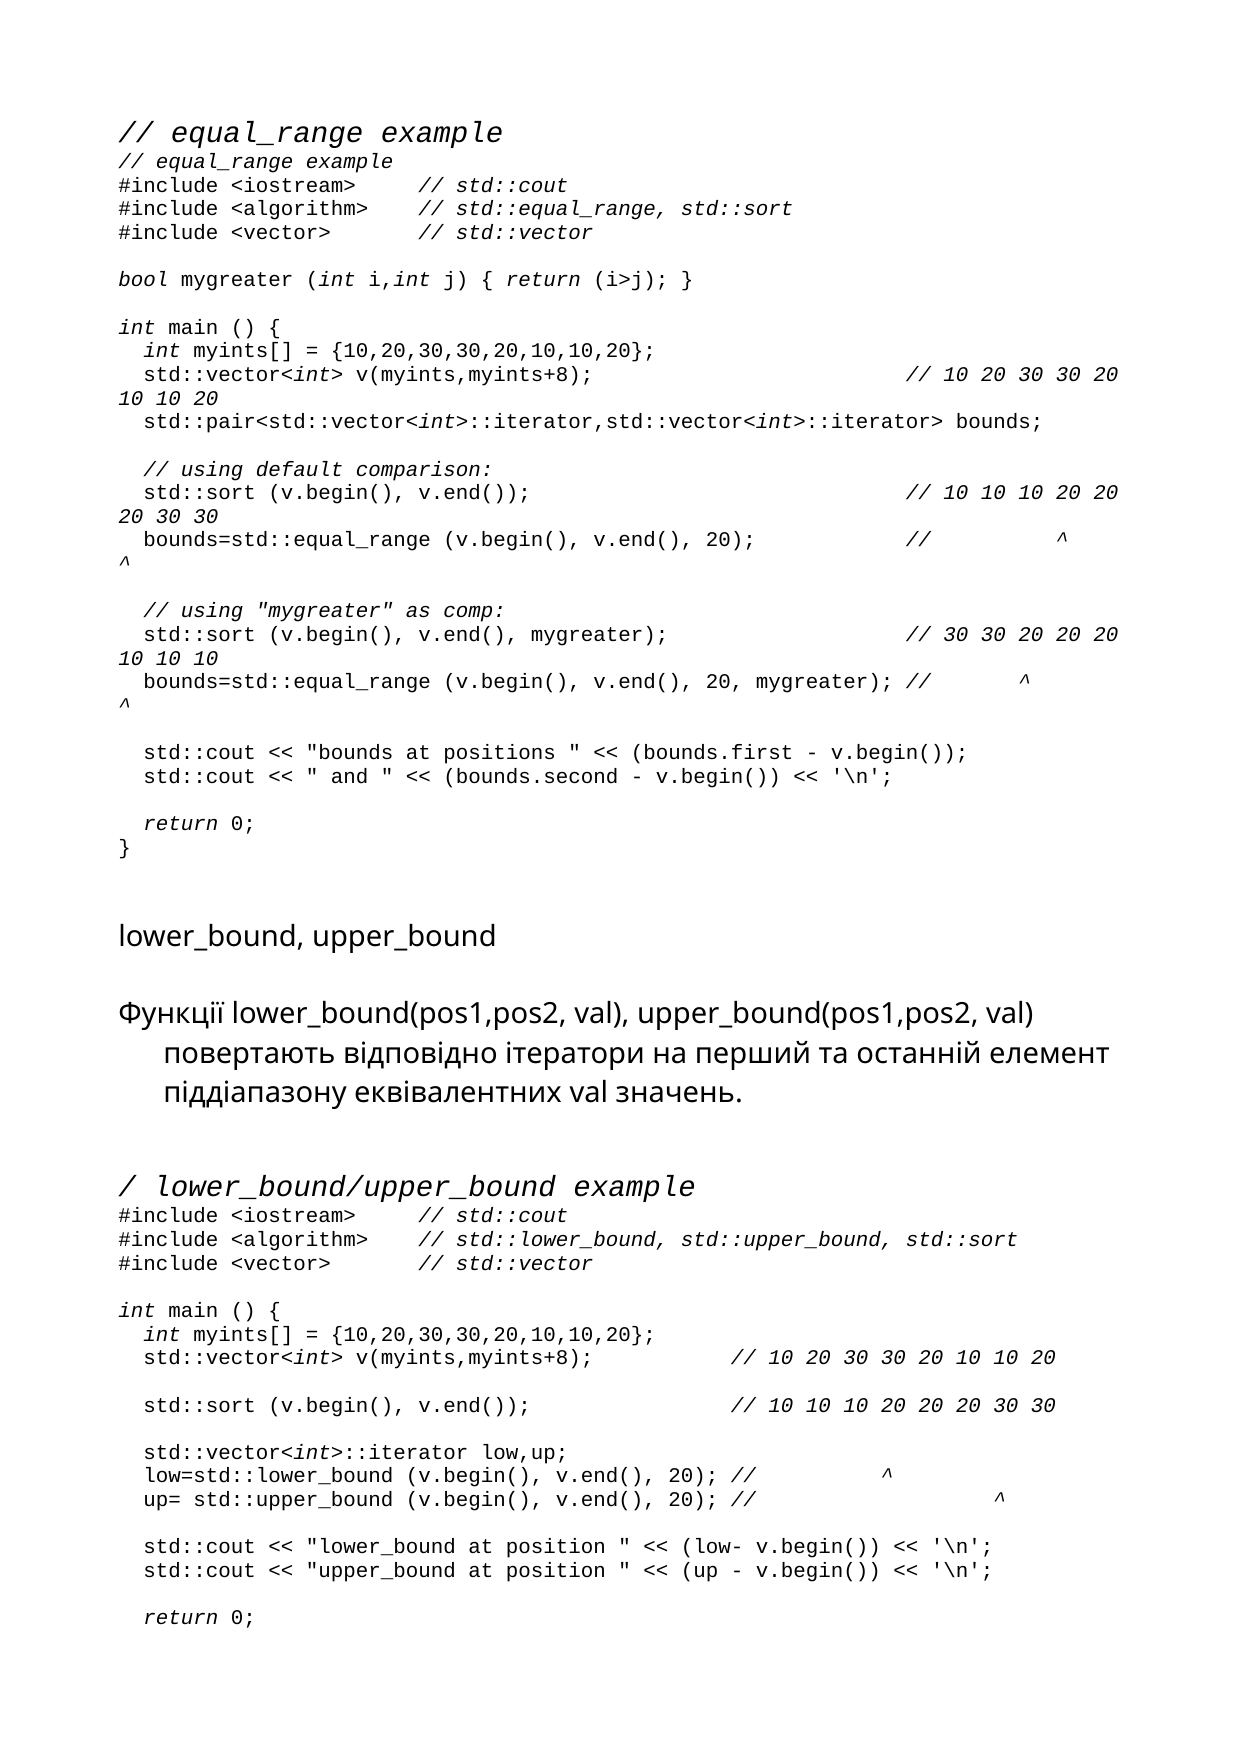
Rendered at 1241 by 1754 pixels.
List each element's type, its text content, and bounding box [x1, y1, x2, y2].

text #include <iostream> // std::cout [118, 1205, 1122, 1229]
text // using default comparison: [118, 458, 1122, 482]
text return 0; [118, 813, 1122, 837]
text return 0; [118, 1607, 1122, 1631]
text #include <algorithm> // std::equal_range, std::sort [118, 198, 1122, 222]
text bounds=std::equal_range (v.begin(), v.end(), 20); // ^ ^ [118, 529, 1122, 577]
subtitle lower_bound, upper_bound [118, 915, 1122, 955]
text up= std::upper_bound (v.begin(), v.end(), 20); // ^ [118, 1489, 1122, 1513]
text std::vector<int>::iterator low,up; [118, 1442, 1122, 1466]
text std::cout << "bounds at positions " << (bounds.first - v.begin()); [118, 742, 1122, 766]
text std::vector<int> v(myints,myints+8); // 10 20 30 30 20 10 10 20 [118, 1347, 1122, 1371]
text std::cout << "upper_bound at position " << (up - v.begin()) << '\n'; [118, 1560, 1122, 1584]
subtitle Функції lower_bound(pos1,pos2, val), upper_bound(pos1,pos2, val) повертають відповідно ітератори на перший та останній елемент піддіапазону еквівалентних val значень. [118, 992, 1122, 1111]
text bounds=std::equal_range (v.begin(), v.end(), 20, mygreater); // ^ ^ [118, 671, 1122, 719]
text / lower_bound/upper_bound example [118, 1172, 1122, 1205]
text // using "mygreater" as comp: [118, 600, 1122, 624]
text // equal_range example [118, 151, 1122, 175]
text #include <algorithm> // std::lower_bound, std::upper_bound, std::sort [118, 1229, 1122, 1253]
text low=std::lower_bound (v.begin(), v.end(), 20); // ^ [118, 1466, 1122, 1489]
text std::sort (v.begin(), v.end()); // 10 10 10 20 20 20 30 30 [118, 482, 1122, 529]
text #include <vector> // std::vector [118, 222, 1122, 246]
text std::sort (v.begin(), v.end()); // 10 10 10 20 20 20 30 30 [118, 1394, 1122, 1418]
text std::pair<std::vector<int>::iterator,std::vector<int>::iterator> bounds; [118, 411, 1122, 435]
text std::cout << " and " << (bounds.second - v.begin()) << '\n'; [118, 766, 1122, 789]
text } [118, 837, 1122, 861]
text int main () { [118, 317, 1122, 340]
text int myints[] = {10,20,30,30,20,10,10,20}; [118, 1324, 1122, 1347]
text #include <iostream> // std::cout [118, 175, 1122, 198]
text std::sort (v.begin(), v.end(), mygreater); // 30 30 20 20 20 10 10 10 [118, 624, 1122, 671]
text int myints[] = {10,20,30,30,20,10,10,20}; [118, 340, 1122, 364]
text bool mygreater (int i,int j) { return (i>j); } [118, 269, 1122, 293]
text std::vector<int> v(myints,myints+8); // 10 20 30 30 20 10 10 20 [118, 364, 1122, 411]
text #include <vector> // std::vector [118, 1253, 1122, 1276]
text // equal_range example [118, 118, 1122, 151]
text int main () { [118, 1300, 1122, 1324]
text std::cout << "lower_bound at position " << (low- v.begin()) << '\n'; [118, 1536, 1122, 1560]
